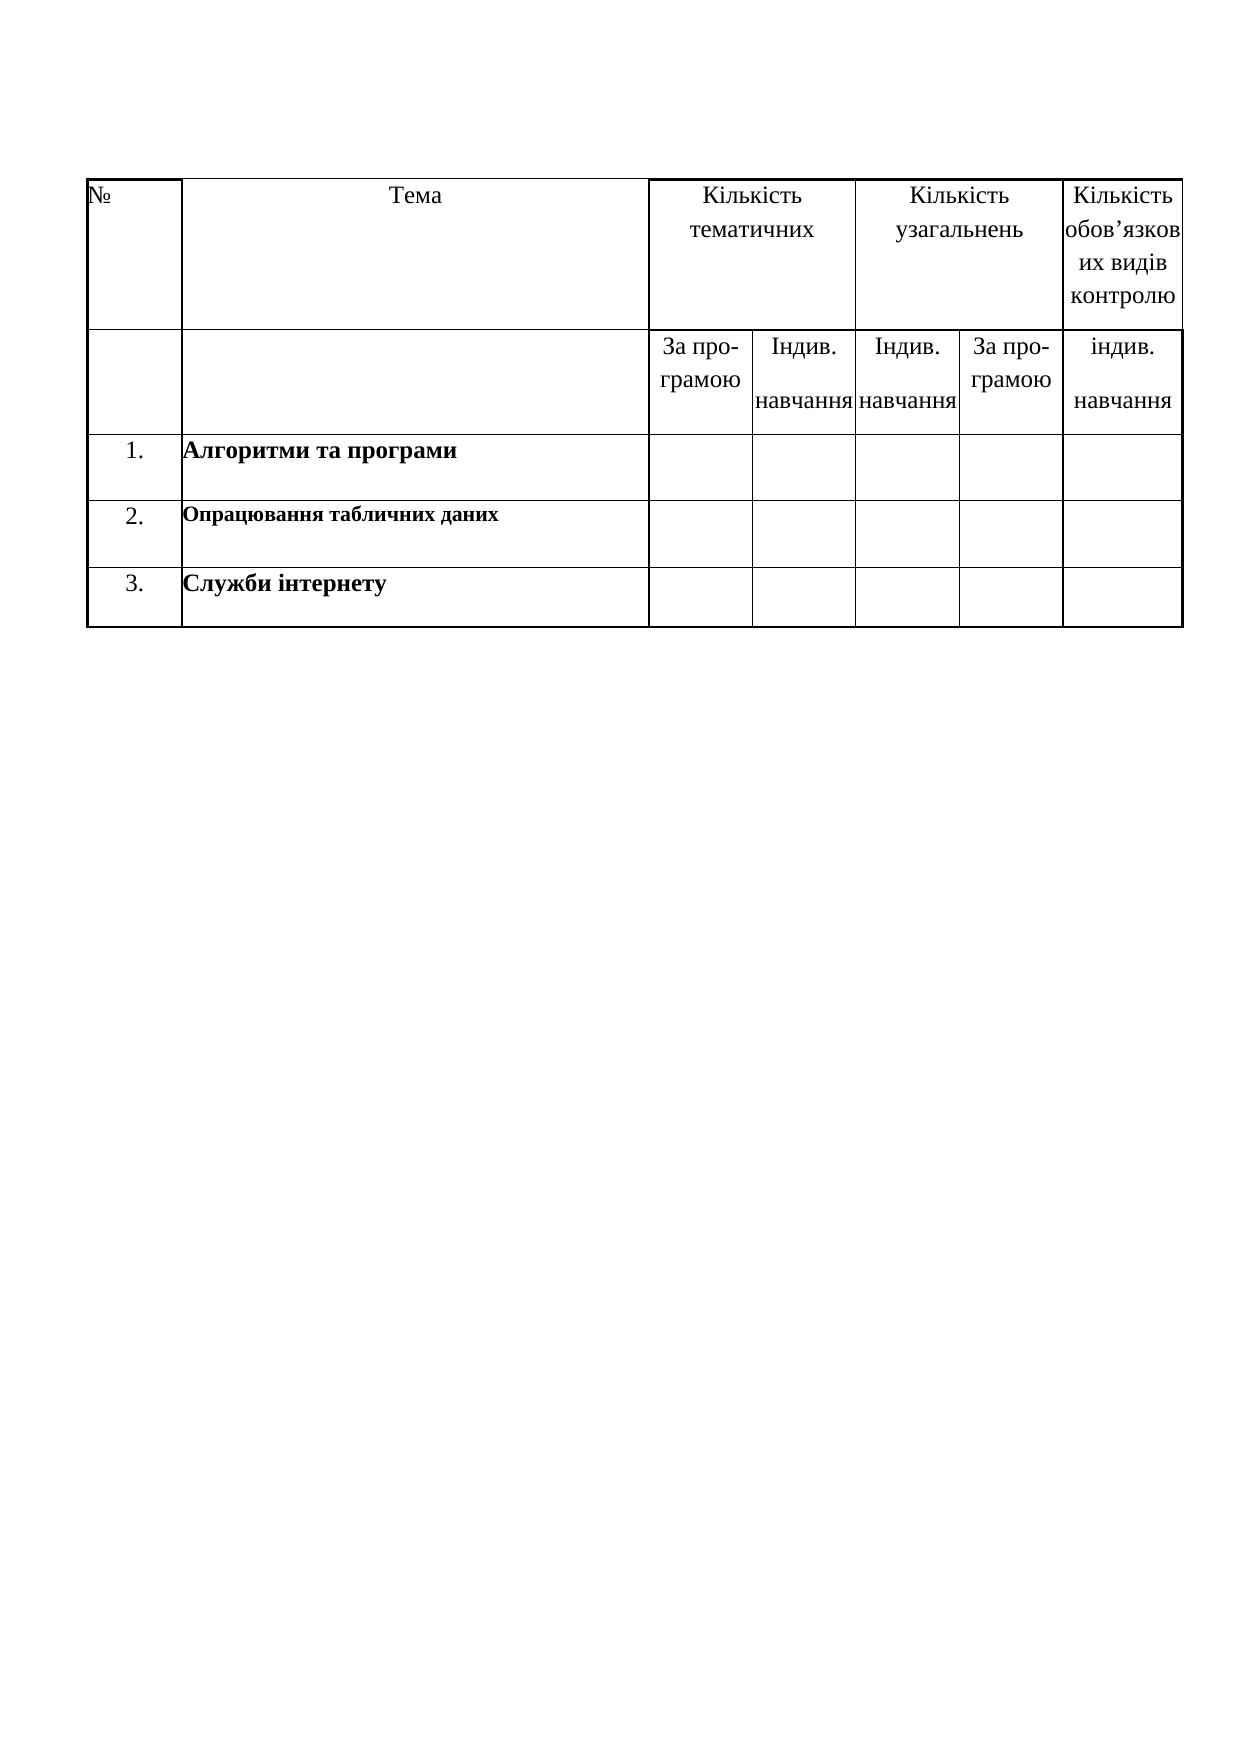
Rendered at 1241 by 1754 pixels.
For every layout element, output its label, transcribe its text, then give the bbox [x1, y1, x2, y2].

table_cell [1064, 435, 1181, 500]
table_cell Служби інтернету [183, 568, 648, 626]
table_header Кількість узагальнень [856, 181, 1062, 329]
table_cell [650, 568, 752, 626]
table_cell [650, 501, 752, 567]
table_cell [960, 435, 1062, 500]
table_cell [960, 568, 1062, 626]
table_cell [1064, 568, 1181, 626]
table_cell індив. навчання [1064, 331, 1181, 434]
table_cell Опрацювання табличних даних [183, 501, 648, 567]
table_cell 3. [89, 568, 181, 626]
table_header Кількість обов’язкових видів контролю [1064, 181, 1182, 329]
table_cell За про-грамою [650, 331, 752, 434]
table_cell [650, 435, 752, 500]
table_cell [856, 501, 959, 567]
table_cell Індив. навчання [856, 331, 959, 434]
table_cell [183, 330, 648, 434]
table_header № [89, 181, 181, 329]
table_cell [89, 330, 181, 434]
table_cell 2. [89, 501, 181, 567]
table_cell [1064, 501, 1181, 567]
table_cell Алгоритми та програми [183, 435, 648, 500]
table_cell [753, 501, 855, 567]
table_cell [960, 501, 1062, 567]
table_cell [856, 435, 959, 500]
table_cell Індив. навчання [753, 331, 855, 434]
table_header Тема [183, 179, 648, 329]
table_cell [753, 435, 855, 500]
table_header Кількість тематичних [650, 181, 855, 329]
table_cell 1. [89, 435, 181, 500]
table_cell [753, 568, 855, 626]
table_cell За про-грамою [960, 331, 1062, 434]
table_cell [856, 568, 959, 626]
